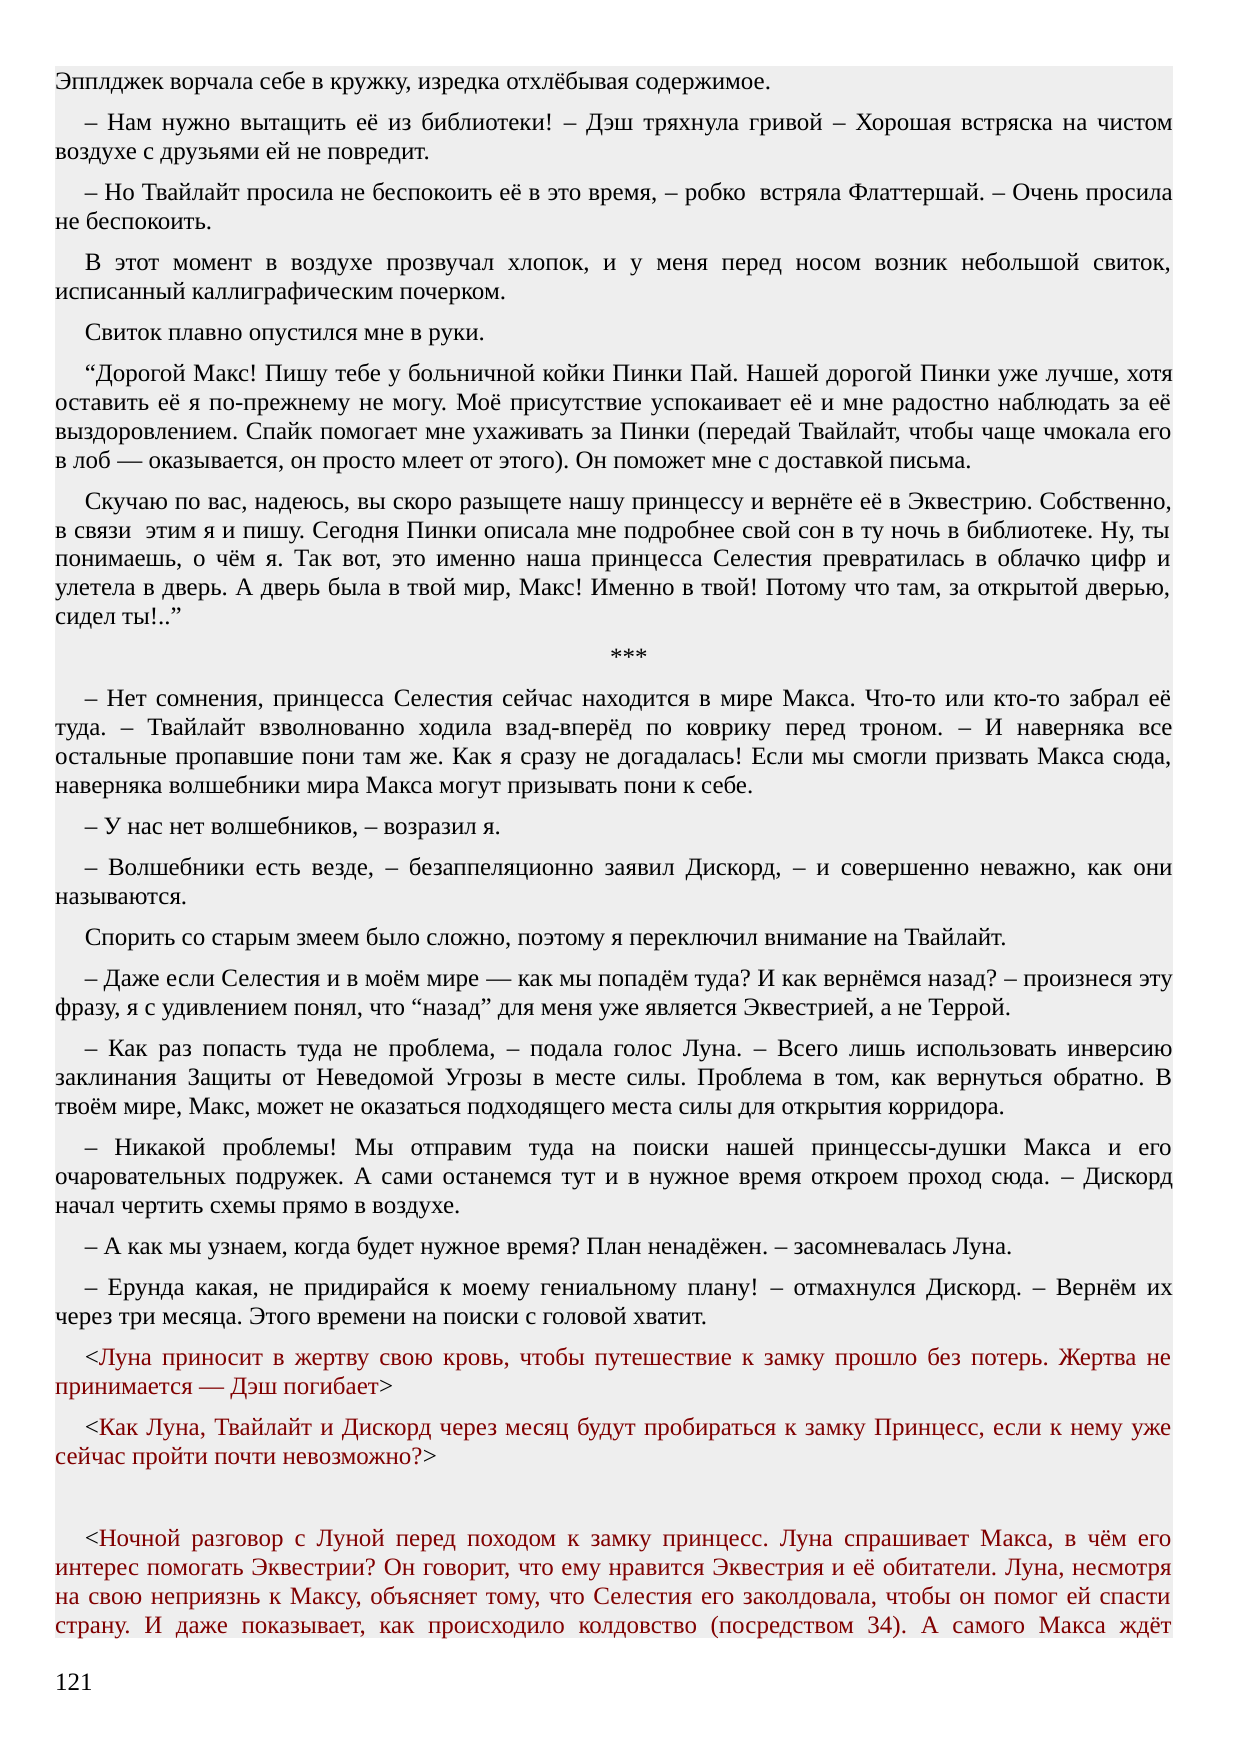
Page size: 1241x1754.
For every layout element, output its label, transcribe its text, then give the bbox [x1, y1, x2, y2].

text <Луна приносит в жертву свою кровь, чтобы путешествие к замку прошло без потерь. Жертва не принимается — Дэш погибает> [55, 1342, 1173, 1400]
text – Как раз попасть туда не проблема, – подала голос Луна. – Всего лишь использовать инверсию заклинания Защиты от Неведомой Угрозы в месте силы. Проблема в том, как вернуться обратно. В твоём мире, Макс, может не оказаться подходящего места силы для открытия корридора. [55, 1033, 1173, 1120]
text *** [55, 642, 1173, 671]
text – Ерунда какая, не придирайся к моему гениальному плану! – отмахнулся Дискорд. – Вернём их через три месяца. Этого времени на поиски с головой хватит. [55, 1272, 1173, 1330]
text – У нас нет волшебников, – возразил я. [55, 811, 1173, 840]
text – Нет сомнения, принцесса Селестия сейчас находится в мире Макса. Что-то или кто-то забрал её туда. – Твайлайт взволнованно ходила взад-вперёд по коврику перед троном. – И наверняка все остальные пропавшие пони там же. Как я сразу не догадалась! Если мы смогли призвать Макса сюда, наверняка волшебники мира Макса могут призывать пони к себе. [55, 683, 1173, 798]
text Скучаю по вас, надеюсь, вы скоро разыщете нашу принцессу и вернёте её в Эквестрию. Собственно, в связи этим я и пишу. Сегодня Пинки описала мне подробнее свой сон в ту ночь в библиотеке. Ну, ты понимаешь, о чём я. Так вот, это именно наша принцесса Селестия превратилась в облачко цифр и улетела в дверь. А дверь была в твой мир, Макс! Именно в твой! Потому что там, за открытой дверью, сидел ты!..” [55, 486, 1173, 630]
text – Нам нужно вытащить её из библиотеки! – Дэш тряхнула гривой – Хорошая встряска на чистом воздухе с друзьями ей не повредит. [55, 107, 1173, 165]
text – А как мы узнаем, когда будет нужное время? План ненадёжен. – засомневалась Луна. [55, 1231, 1173, 1260]
text Спорить со старым змеем было сложно, поэтому я переключил внимание на Твайлайт. [55, 922, 1173, 951]
text <Как Луна, Твайлайт и Дискорд через месяц будут пробираться к замку Принцесс, если к нему уже сейчас пройти почти невозможно?> [55, 1412, 1173, 1470]
text Свиток плавно опустился мне в руки. [55, 317, 1173, 346]
text В этот момент в воздухе прозвучал хлопок, и у меня перед носом возник небольшой свиток, исписанный каллиграфическим почерком. [55, 247, 1173, 305]
text – Даже если Селестия и в моём мире — как мы попадём туда? И как вернёмся назад? – произнеся эту фразу, я с удивлением понял, что “назад” для меня уже является Эквестрией, а не Террой. [55, 963, 1173, 1021]
text - Эпплджек ворчала себе в кружку, изредка отхлёбывая содержимое. [55, 66, 1173, 95]
text – Никакой проблемы! Мы отправим туда на поиски нашей принцессы-душки Макса и его очаровательных подружек. А сами останемся тут и в нужное время откроем проход сюда. – Дискорд начал чертить схемы прямо в воздухе. [55, 1132, 1173, 1218]
text “Дорогой Макс! Пишу тебе у больничной койки Пинки Пай. Нашей дорогой Пинки уже лучше, хотя оставить её я по-прежнему не могу. Моё присутствие успокаивает её и мне радостно наблюдать за её выздоровлением. Спайк помогает мне ухаживать за Пинки (передай Твайлайт, чтобы чаще чмокала его в лоб — оказывается, он просто млеет от этого). Он поможет мне с доставкой письма. [55, 358, 1173, 473]
text – Волшебники есть везде, – безаппеляционно заявил Дискорд, – и совершенно неважно, как они называются. [55, 852, 1173, 910]
text – Но Твайлайт просила не беспокоить её в это время, – робко встряла Флаттершай. – Очень просила не беспокоить. [55, 177, 1173, 235]
text <Ночной разговор с Луной перед походом к замку принцесс. Луна спрашивает Макса, в чём его интерес помогать Эквестрии? Он говорит, что ему нравится Эквестрия и её обитатели. Луна, несмотря на свою неприязнь к Максу, объясняет тому, что Селестия его заколдовала, чтобы он помог ей спасти страну. И даже показывает, как происходило колдовство (посредством 34). А самого Макса ждёт [55, 1523, 1173, 1638]
